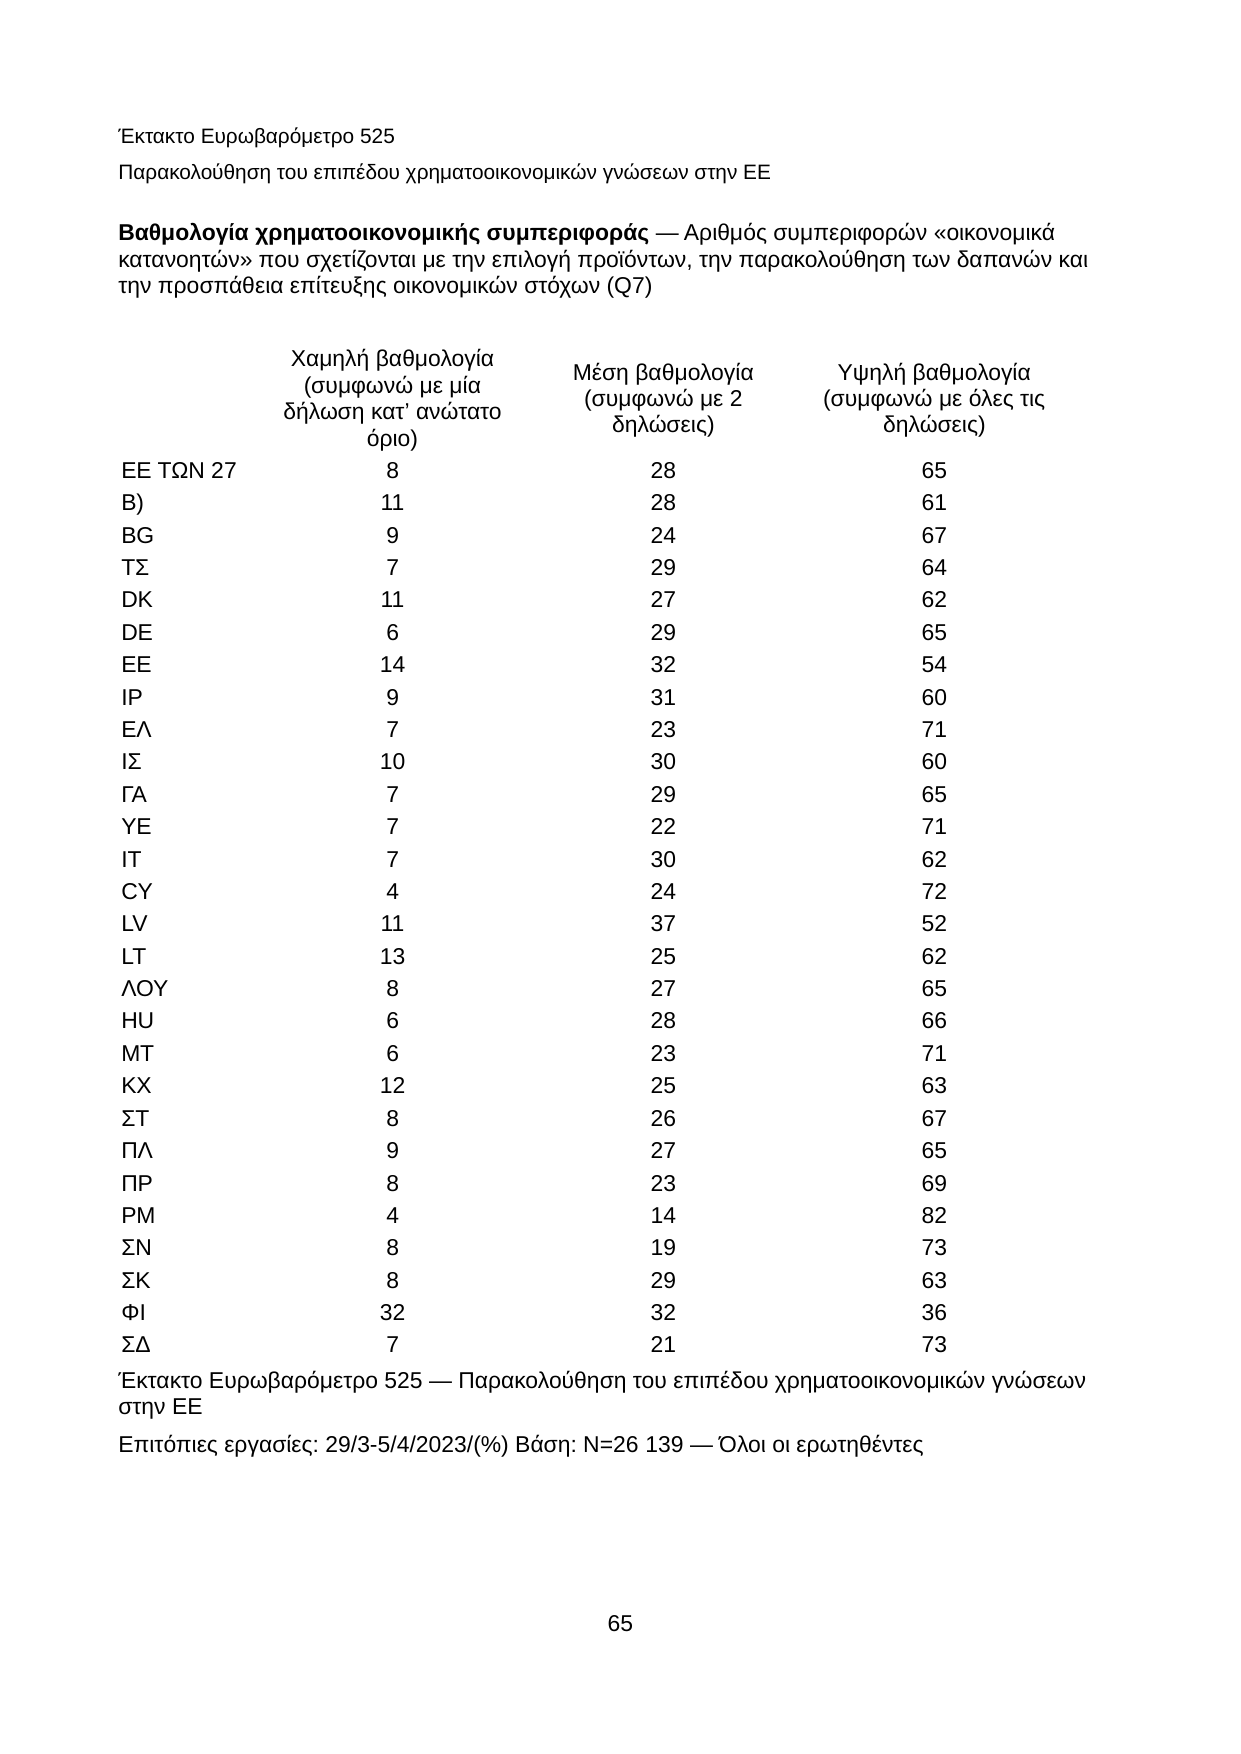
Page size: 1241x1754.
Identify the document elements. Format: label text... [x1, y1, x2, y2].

table_cell 28 [528, 1005, 799, 1037]
table_cell HU [118, 1005, 257, 1037]
table_cell 61 [799, 486, 1069, 518]
table_cell 26 [528, 1102, 799, 1134]
table_cell 4 [257, 1199, 528, 1231]
table_cell 72 [799, 875, 1069, 907]
table_cell 27 [528, 1134, 799, 1166]
table_cell 71 [799, 713, 1069, 745]
table_cell DK [118, 583, 257, 616]
text Επιτόπιες εργασίες: 29/3-5/4/2023/(%) Βάση: N=26 139 — Όλοι οι ερωτηθέντες [118, 1431, 1122, 1458]
table_cell ΙΡ [118, 681, 257, 713]
table_cell 66 [799, 1005, 1069, 1037]
table_cell 6 [257, 1005, 528, 1037]
table_cell 13 [257, 940, 528, 972]
table_cell 32 [528, 1296, 799, 1328]
table_cell 11 [257, 583, 528, 616]
table_cell 7 [257, 1329, 528, 1361]
table_cell 63 [799, 1264, 1069, 1296]
table_cell 64 [799, 551, 1069, 583]
table_cell 67 [799, 1102, 1069, 1134]
table_cell 9 [257, 1134, 528, 1166]
table_cell 62 [799, 583, 1069, 616]
text Βαθμολογία χρηματοοικονομικής συμπεριφοράς — Αριθμός συμπεριφορών «οικονομικά κατανοητών» που σχετίζονται με την επιλογή προϊόντων, την παρακολούθηση των δαπανών και την προσπάθεια επίτευξης οικονομικών στόχων (Q7) [118, 219, 1122, 298]
table_header Μέση βαθμολογία (συμφωνώ με 2 δηλώσεις) [528, 343, 799, 454]
table_cell 32 [257, 1296, 528, 1328]
table_cell 69 [799, 1166, 1069, 1199]
table_cell 23 [528, 713, 799, 745]
table_cell 29 [528, 778, 799, 810]
table_cell 8 [257, 1166, 528, 1199]
table_cell 30 [528, 843, 799, 875]
table_cell 71 [799, 1037, 1069, 1069]
table_cell ΣΝ [118, 1231, 257, 1264]
table_cell 54 [799, 648, 1069, 681]
table_cell Β) [118, 486, 257, 518]
table_cell 19 [528, 1231, 799, 1264]
table_cell 10 [257, 745, 528, 778]
table_cell 65 [799, 778, 1069, 810]
table_cell 36 [799, 1296, 1069, 1328]
table_cell 29 [528, 616, 799, 648]
table_cell 11 [257, 486, 528, 518]
table_cell 52 [799, 907, 1069, 940]
table_cell 62 [799, 843, 1069, 875]
table_cell 67 [799, 519, 1069, 551]
table_cell 37 [528, 907, 799, 940]
table_cell ΚΧ [118, 1069, 257, 1102]
table_cell ΥΕ [118, 810, 257, 842]
table_cell 9 [257, 519, 528, 551]
table_cell BG [118, 519, 257, 551]
table_cell 8 [257, 454, 528, 486]
table_cell ΣΤ [118, 1102, 257, 1134]
table_cell ΣΔ [118, 1329, 257, 1361]
table_cell 7 [257, 551, 528, 583]
table_cell 30 [528, 745, 799, 778]
table_cell 25 [528, 1069, 799, 1102]
table_cell 60 [799, 681, 1069, 713]
table_cell 6 [257, 1037, 528, 1069]
table_header [118, 343, 257, 454]
table_cell ΕΕ ΤΩΝ 27 [118, 454, 257, 486]
table_header Υψηλή βαθμολογία (συμφωνώ με όλες τις δηλώσεις) [799, 343, 1069, 454]
table_cell 9 [257, 681, 528, 713]
table_cell CY [118, 875, 257, 907]
table_cell ΙΣ [118, 745, 257, 778]
table_cell 27 [528, 972, 799, 1004]
table_cell ΣΚ [118, 1264, 257, 1296]
table_cell 28 [528, 454, 799, 486]
table_cell 65 [799, 972, 1069, 1004]
table_header Χαμηλή βαθμολογία (συμφωνώ με μία δήλωση κατ’ ανώτατο όριο) [257, 343, 528, 454]
table_cell 31 [528, 681, 799, 713]
table_cell 24 [528, 875, 799, 907]
table_cell 22 [528, 810, 799, 842]
table_cell ΜΤ [118, 1037, 257, 1069]
table_cell 24 [528, 519, 799, 551]
table_cell 65 [799, 454, 1069, 486]
table_cell 7 [257, 843, 528, 875]
table_cell 29 [528, 1264, 799, 1296]
table_cell 27 [528, 583, 799, 616]
table_cell 62 [799, 940, 1069, 972]
table_cell 23 [528, 1166, 799, 1199]
table_cell 23 [528, 1037, 799, 1069]
table_cell 71 [799, 810, 1069, 842]
table_cell LT [118, 940, 257, 972]
table_cell ΕΛ [118, 713, 257, 745]
table_cell ΡΜ [118, 1199, 257, 1231]
table_cell ΦΙ [118, 1296, 257, 1328]
table_cell 8 [257, 1231, 528, 1264]
table_cell 4 [257, 875, 528, 907]
table_cell 82 [799, 1199, 1069, 1231]
table_cell 73 [799, 1231, 1069, 1264]
table_cell 12 [257, 1069, 528, 1102]
table_cell 11 [257, 907, 528, 940]
table_cell 65 [799, 1134, 1069, 1166]
table_cell 7 [257, 713, 528, 745]
table_cell ΓΑ [118, 778, 257, 810]
table_cell 21 [528, 1329, 799, 1361]
table_cell 14 [257, 648, 528, 681]
table_cell 29 [528, 551, 799, 583]
table_cell 7 [257, 778, 528, 810]
table_cell IT [118, 843, 257, 875]
table_cell 60 [799, 745, 1069, 778]
table_cell 65 [799, 616, 1069, 648]
table_cell 32 [528, 648, 799, 681]
table_cell 25 [528, 940, 799, 972]
table_cell 7 [257, 810, 528, 842]
table_cell 6 [257, 616, 528, 648]
table_cell 73 [799, 1329, 1069, 1361]
table_cell ΠΡ [118, 1166, 257, 1199]
table_cell 28 [528, 486, 799, 518]
text Έκτακτο Ευρωβαρόμετρο 525 — Παρακολούθηση του επιπέδου χρηματοοικονομικών γνώσεων στην ΕΕ [118, 1367, 1122, 1419]
table_cell ΛΟΥ [118, 972, 257, 1004]
table_cell 8 [257, 972, 528, 1004]
table_cell ΤΣ [118, 551, 257, 583]
table_cell 8 [257, 1102, 528, 1134]
table_cell LV [118, 907, 257, 940]
table_cell 14 [528, 1199, 799, 1231]
table_cell ΠΛ [118, 1134, 257, 1166]
table_cell 8 [257, 1264, 528, 1296]
table_cell DE [118, 616, 257, 648]
table_cell ΕΕ [118, 648, 257, 681]
table_cell 63 [799, 1069, 1069, 1102]
